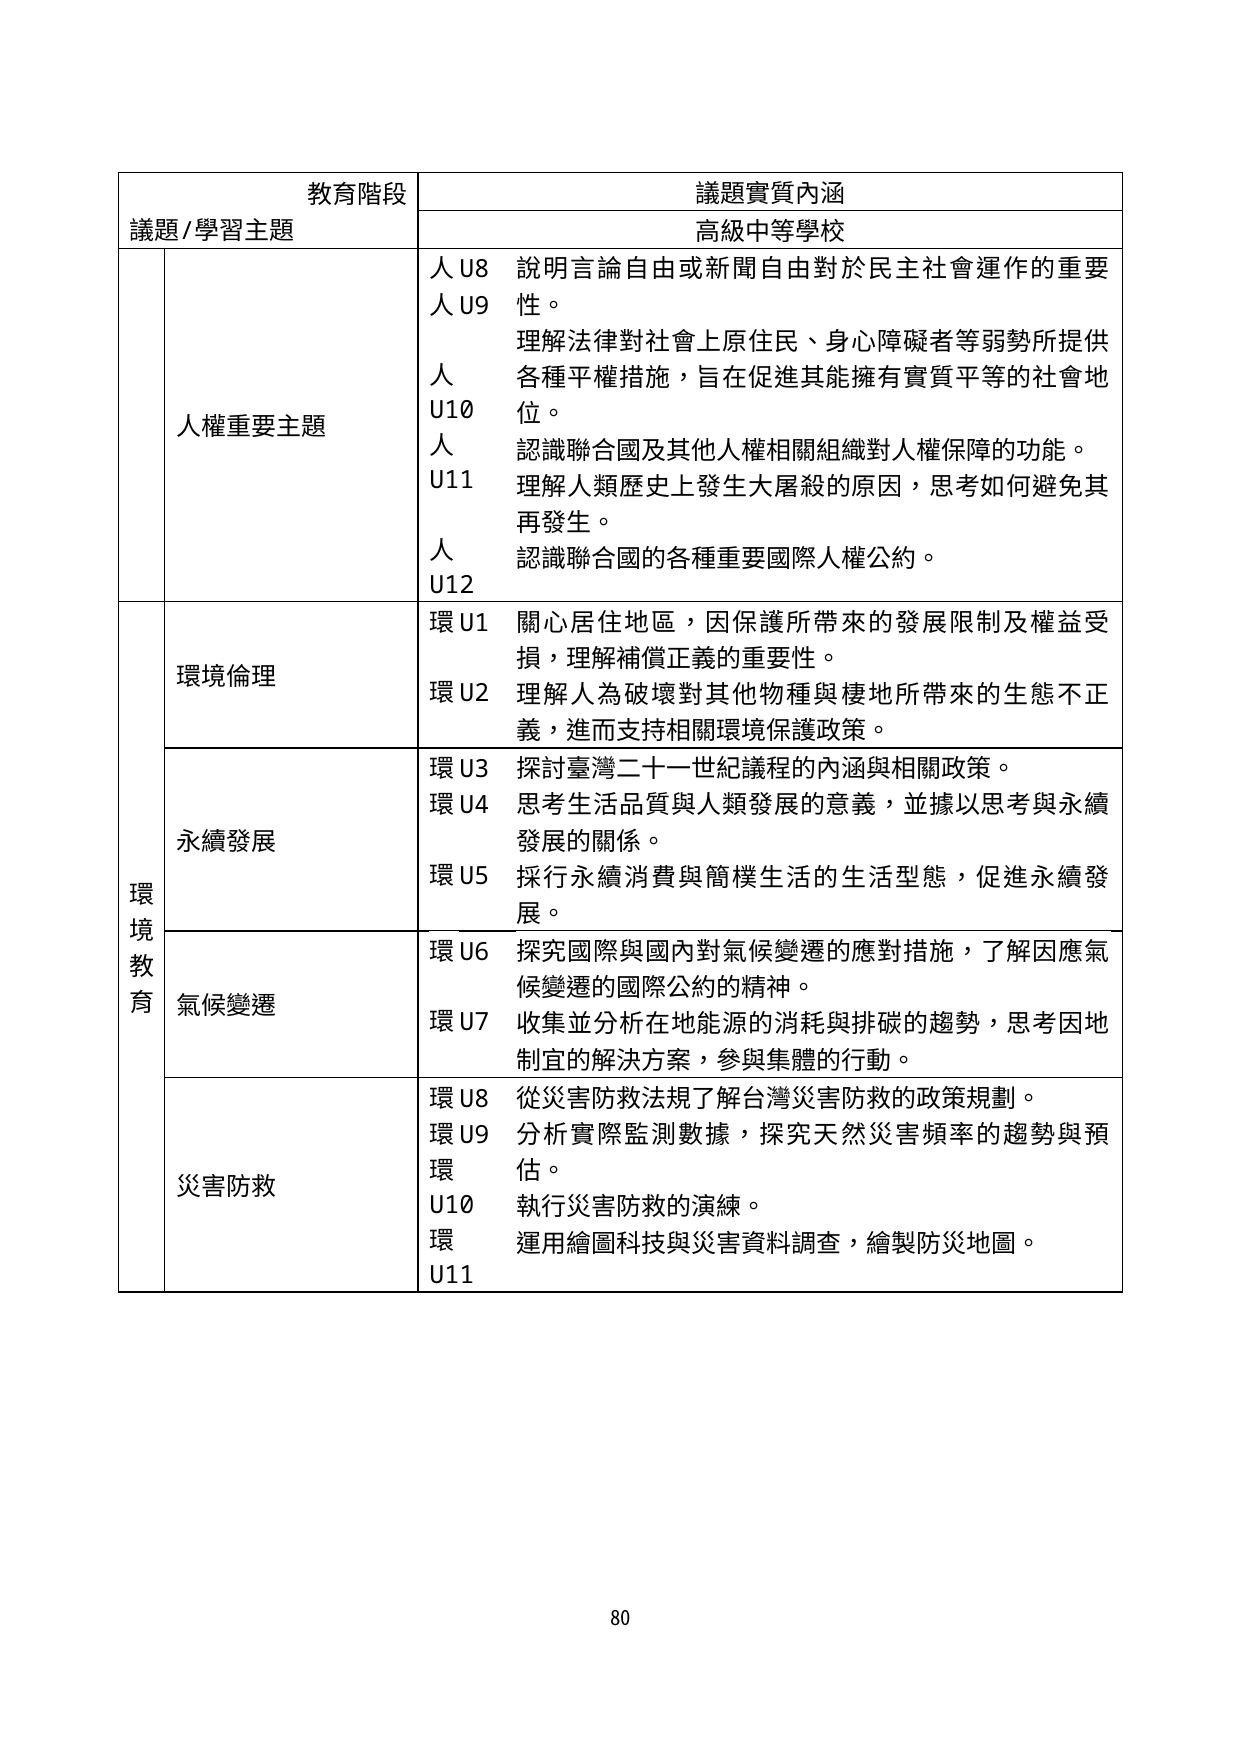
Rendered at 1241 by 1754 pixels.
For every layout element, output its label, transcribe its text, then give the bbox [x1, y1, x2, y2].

table_cell [119, 249, 164, 601]
table_cell 說明言論自由或新聞自由對於民主社會運作的重要性。 理解法律對社會上原住民、身心障礙者等弱勢所提供各種平權措施，旨在促進其能擁有實質平等的社會地位。 認識聯合國及其他人權相關組織對人權保障的功能。 理解人類歷史上發生大屠殺的原因，思考如何避免其再發生。 認識聯合國的各種重要國際人權公約。 [505, 249, 1122, 601]
table_cell 氣候變遷 [165, 932, 417, 1076]
table_cell 探討臺灣二十一世紀議程的內涵與相關政策。 思考生活品質與人類發展的意義，並據以思考與永續發展的關係。 採行永續消費與簡樸生活的生活型態，促進永續發展。 [505, 749, 1122, 930]
table_cell 關心居住地區，因保護所帶來的發展限制及權益受損，理解補償正義的重要性。 理解人為破壞對其他物種與棲地所帶來的生態不正義，進而支持相關環境保護政策。 [505, 602, 1122, 747]
table_cell 永續發展 [165, 749, 417, 930]
table_header 教育階段 議題/學習主題 [119, 173, 417, 247]
table_cell 環U1 環U2 [419, 602, 504, 747]
table_cell 環U6 環U7 [419, 932, 504, 1076]
table_cell 從災害防救法規了解台灣災害防救的政策規劃。 分析實際監測數據，探究天然災害頻率的趨勢與預估。 執行災害防救的演練。 運用繪圖科技與災害資料調查，繪製防災地圖。 [505, 1078, 1122, 1291]
table_header 議題實質內涵 [419, 173, 1122, 209]
table_cell 人U8 人U9 人U10 人U11 人U12 [419, 249, 504, 601]
table_cell 環境倫理 [165, 602, 417, 747]
table_cell 環U8 環U9 環U10 環U11 [419, 1078, 504, 1291]
table_cell 環U3 環U4 環U5 [419, 749, 504, 930]
table_cell 人權重要主題 [165, 249, 417, 601]
table_cell 探究國際與國內對氣候變遷的應對措施，了解因應氣候變遷的國際公約的精神。 收集並分析在地能源的消耗與排碳的趨勢，思考因地制宜的解決方案，參與集體的行動。 [505, 932, 1122, 1076]
table_cell 環境教育 [119, 602, 164, 1291]
table_cell 高級中等學校 [419, 211, 1122, 247]
table_cell 災害防救 [165, 1078, 417, 1291]
